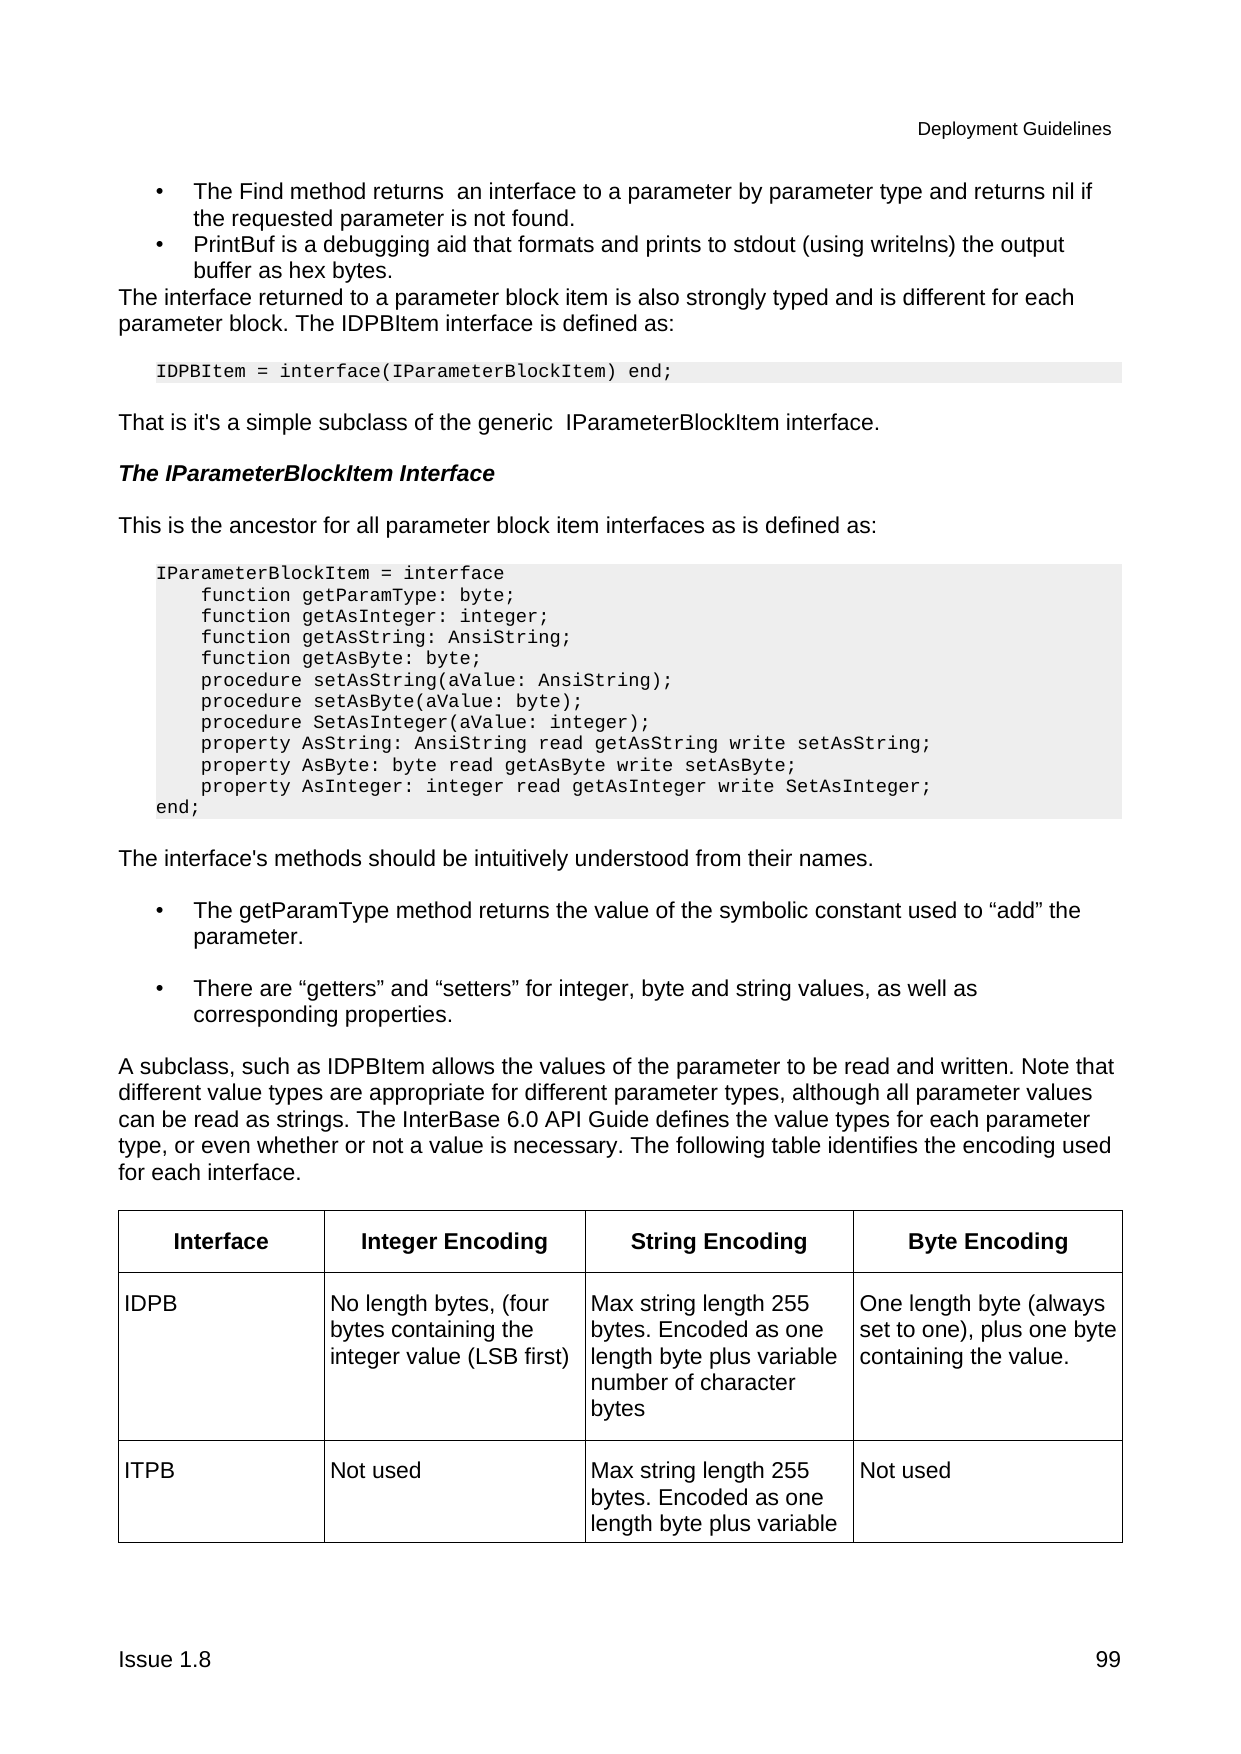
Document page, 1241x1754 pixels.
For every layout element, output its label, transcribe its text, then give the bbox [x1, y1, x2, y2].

text function getParamType: byte; [156, 585, 1122, 607]
table_cell Max string length 255 bytes. Encoded as one length byte plus variable number of character bytes [586, 1273, 853, 1439]
text The interface returned to a parameter block item is also strongly typed and is different for each parameter block. The IDPBItem interface is defined as: [118, 283, 1122, 336]
text That is it's a simple subclass of the generic IParameterBlockItem interface. [118, 408, 1122, 435]
text function getAsString: AnsiString; [156, 628, 1122, 649]
list PrintBuf is a debugging aid that formats and prints to stdout (using writelns) the output buffer as hex bytes. [156, 231, 1122, 283]
text The IParameterBlockItem Interface [118, 460, 1122, 487]
text function getAsByte: byte; [156, 649, 1122, 670]
table_cell Not used [854, 1441, 1122, 1542]
text IDPBItem = interface(IParameterBlockItem) end; [156, 362, 1122, 383]
table_cell IDPB [119, 1273, 324, 1439]
text A subclass, such as IDPBItem allows the values of the parameter to be read and written. Note that different value types are appropriate for different parameter types, although all parameter values can be read as strings. The InterBase 6.0 API Guide defines the value types for each parameter type, or even whether or not a value is necessary. The following table identifies the encoding used for each interface. [118, 1053, 1122, 1185]
table_cell One length byte (always set to one), plus one byte containing the value. [854, 1273, 1122, 1439]
text function getAsInteger: integer; [156, 607, 1122, 628]
text procedure SetAsInteger(aValue: integer); [156, 713, 1122, 734]
text This is the ancestor for all parameter block item interfaces as is defined as: [118, 512, 1122, 539]
table_header Byte Encoding [854, 1211, 1122, 1272]
table_cell Not used [325, 1441, 585, 1542]
text property AsByte: byte read getAsByte write setAsByte; [156, 755, 1122, 777]
text procedure setAsString(aValue: AnsiString); [156, 670, 1122, 692]
text The interface's methods should be intuitively understood from their names. [118, 845, 1122, 871]
list There are “getters” and “setters” for integer, byte and string values, as well as corresponding properties. [156, 975, 1122, 1027]
text procedure setAsByte(aValue: byte); [156, 692, 1122, 713]
text end; [156, 798, 1122, 819]
text property AsInteger: integer read getAsInteger write SetAsInteger; [156, 777, 1122, 798]
text property AsString: AnsiString read getAsString write setAsString; [156, 734, 1122, 755]
table_header Interface [119, 1211, 324, 1272]
text IParameterBlockItem = interface [156, 564, 1122, 585]
list The getParamType method returns the value of the symbolic constant used to “add” the parameter. [156, 897, 1122, 949]
list The Find method returns an interface to a parameter by parameter type and returns nil if the requested parameter is not found. [156, 178, 1122, 231]
table_header Integer Encoding [325, 1211, 585, 1272]
table_cell ITPB [119, 1441, 324, 1542]
table_cell Max string length 255 bytes. Encoded as one length byte plus variable [586, 1441, 853, 1542]
table_header String Encoding [586, 1211, 853, 1272]
table_cell No length bytes, (four bytes containing the integer value (LSB first) [325, 1273, 585, 1439]
